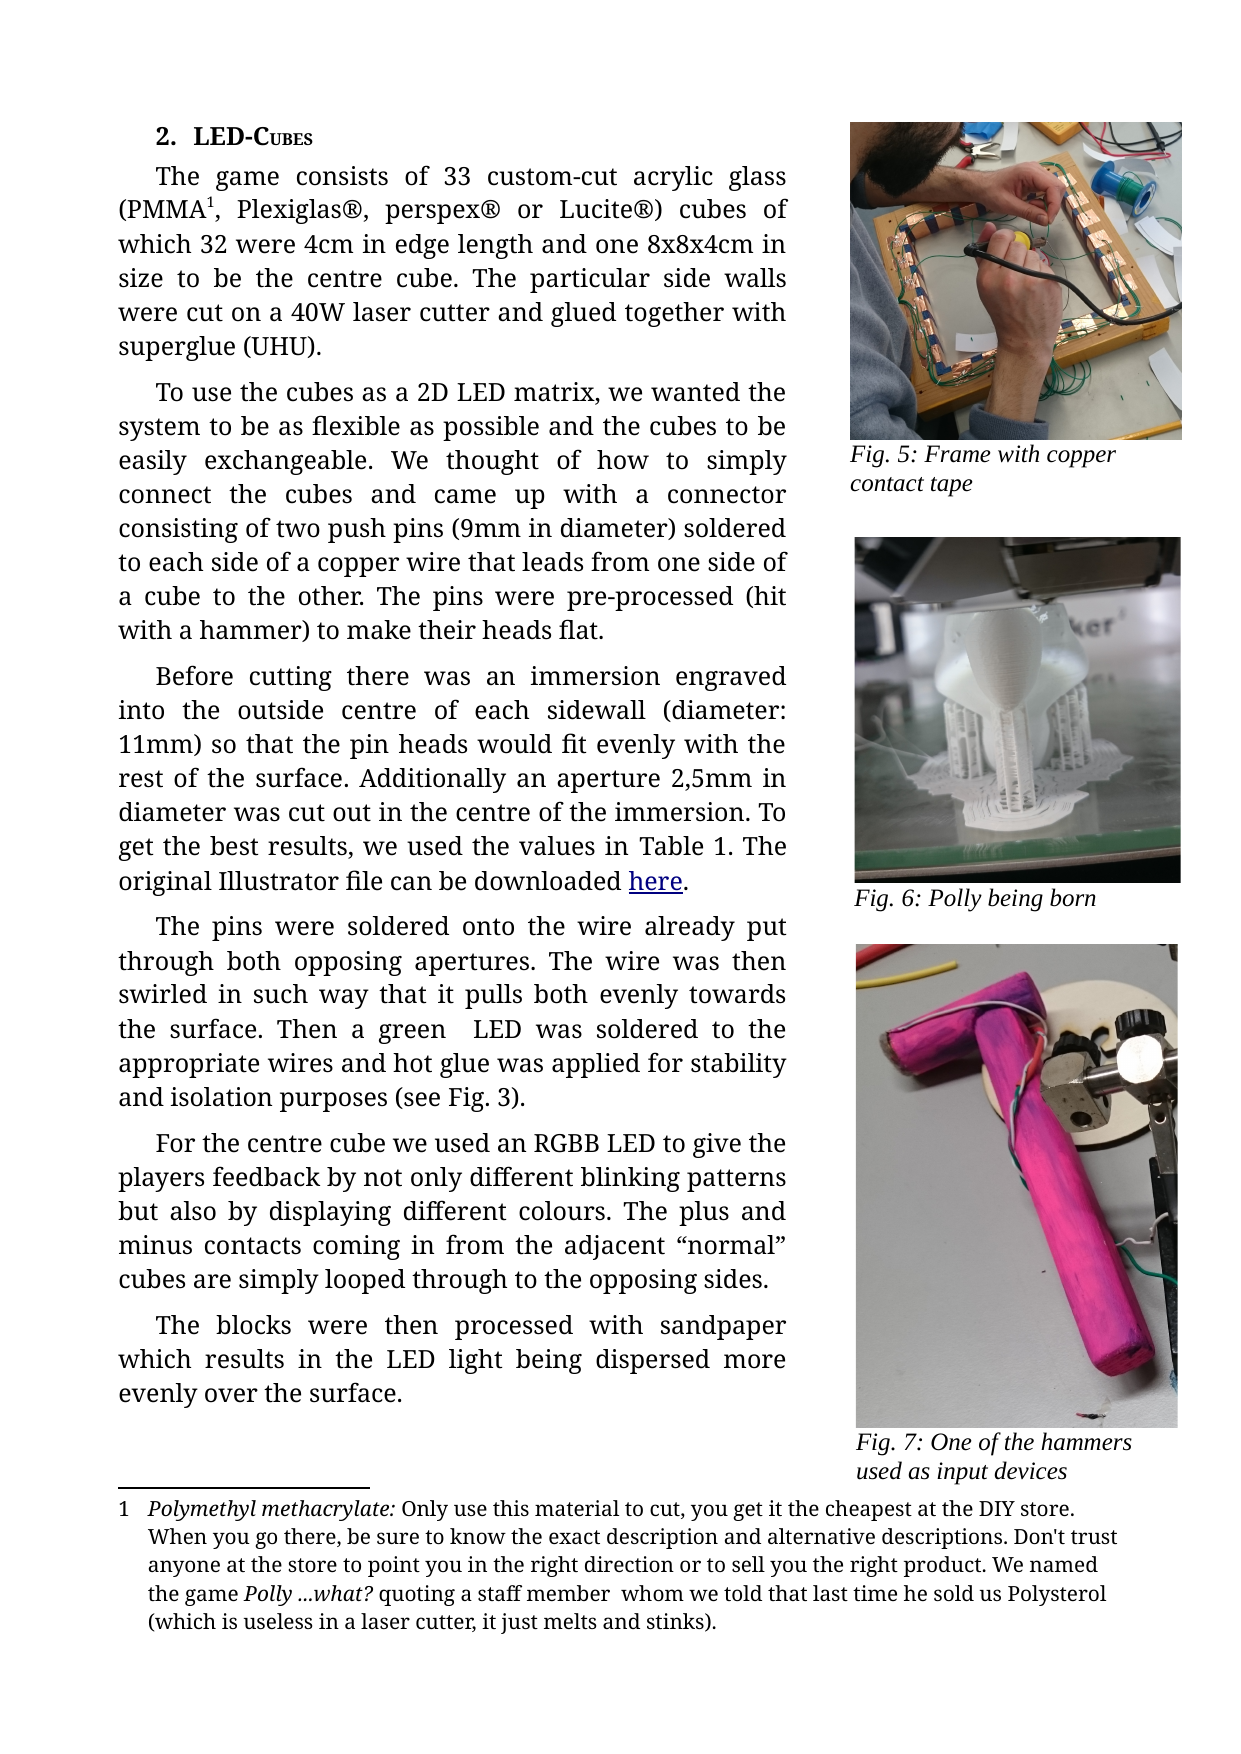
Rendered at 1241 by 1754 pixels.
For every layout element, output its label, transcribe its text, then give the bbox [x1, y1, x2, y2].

text For the centre cube we used an RGBB LED to give the players feedback by not only different blinking patterns but also by displaying different colours. The plus and minus contacts coming in from the adjacent “normal” cubes are simply looped through to the opposing sides. [118, 1125, 787, 1296]
text To use the cubes as a 2D LED matrix, we wanted the system to be as flexible as possible and the cubes to be easily exchangeable. We thought of how to simply connect the cubes and came up with a connector consisting of two push pins (9mm in diameter) soldered to each side of a copper wire that leads from one side of a cube to the other. The pins were pre-processed (hit with a hammer) to make their heads flat. [118, 374, 787, 647]
subtitle LED-Cubes [156, 118, 1122, 152]
text Fig. 7: One of the hammers used as input devices [856, 1424, 1177, 1485]
text The game consists of 33 custom-cut acrylic glass (PMMA, Plexiglas®, perspex® or Lucite®) cubes of which 32 were 4cm in edge length and one 8x8x4cm in size to be the centre cube. The particular side walls were cut on a 40W laser cutter and glued together with superglue (UHU). [118, 158, 787, 362]
text Polymethyl methacrylate: Only use this material to cut, you get it the cheapest at the DIY store. When you go there, be sure to know the exact description and alternative descriptions. Don't trust anyone at the store to point you in the right direction or to sell you the right product. We named the game Polly ...what? quoting a staff member whom we told that last time he sold us Polysterol (which is useless in a laser cutter, it just melts and stinks). [118, 1494, 1122, 1636]
text Fig. 5: Frame with copper contact tape [850, 436, 1182, 497]
text The pins were soldered onto the wire already put through both opposing apertures. The wire was then swirled in such way that it pulls both evenly towards the surface. Then a green LED was soldered to the appropriate wires and hot glue was applied for stability and isolation purposes (see Fig. 4). [118, 909, 787, 1113]
picture [855, 756, 1180, 883]
text Fig. 6: Polly being born [854, 883, 1181, 911]
text Before cutting there was an immersion engraved into the outside centre of each sidewall (diameter: 11mm) so that the pin heads would fit evenly with the rest of the surface. Additionally an aperture 2,5mm in diameter was cut out in the centre of the immersion. To get the best results, we used the values in Table 1. The original Illustrator file can be downloaded here. [118, 659, 787, 897]
picture [955, 122, 1077, 440]
picture [855, 944, 913, 1428]
text [854, 550, 1181, 755]
text The blocks were then processed with sandpaper which results in the LED light being dispersed more evenly over the surface. [118, 1307, 787, 1410]
